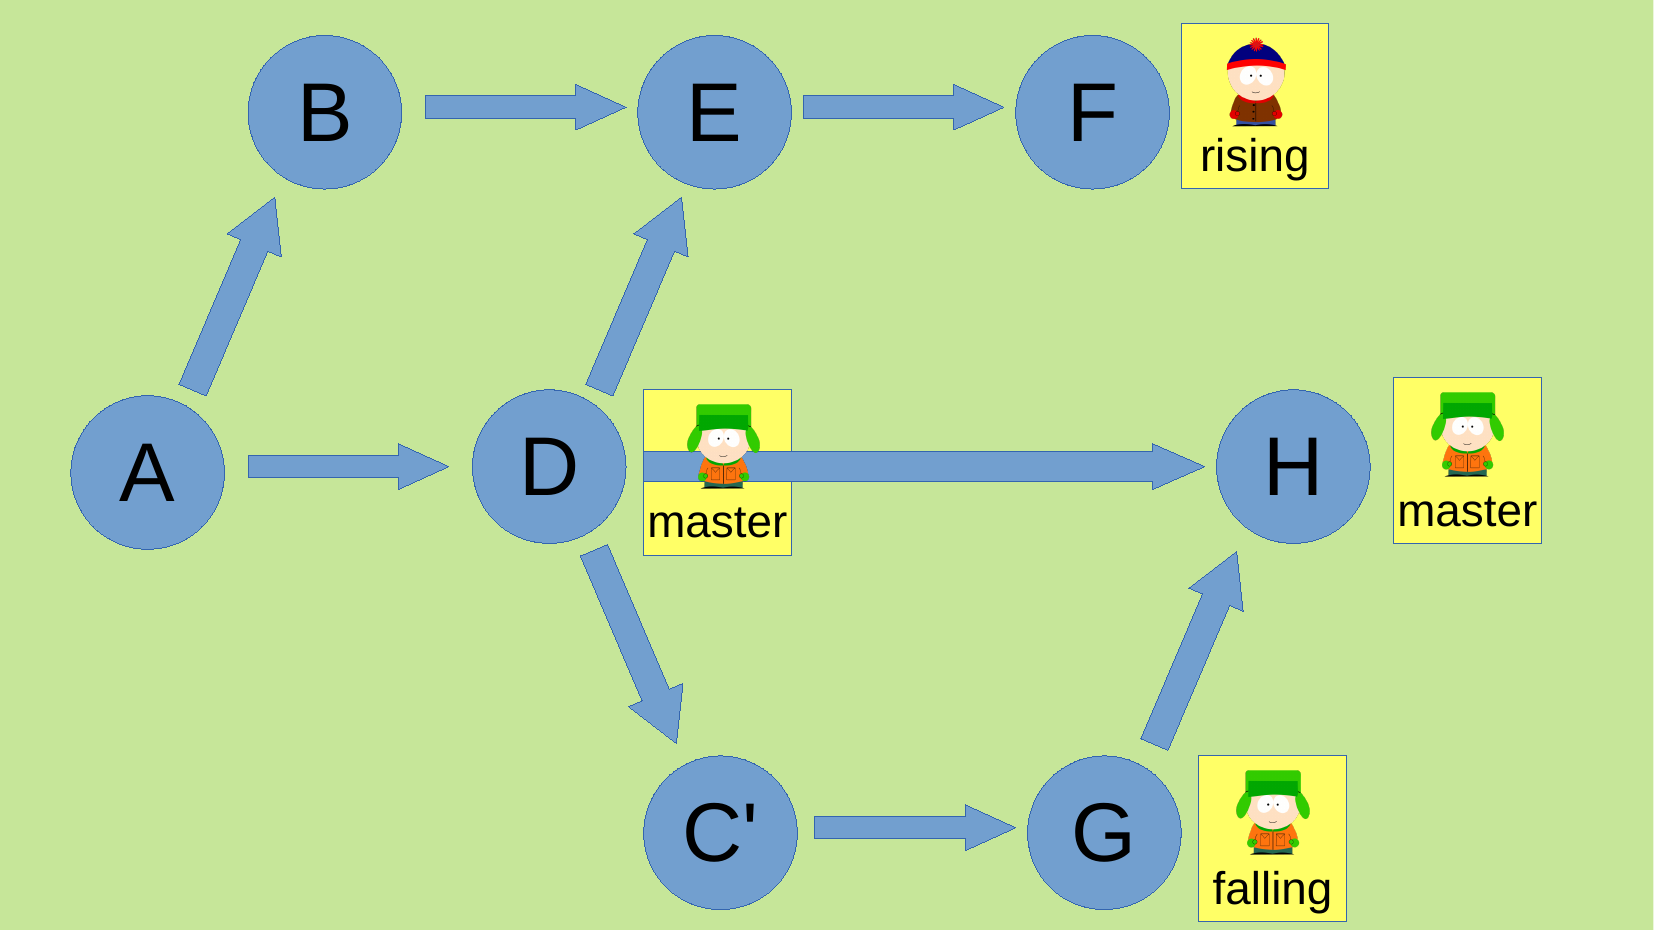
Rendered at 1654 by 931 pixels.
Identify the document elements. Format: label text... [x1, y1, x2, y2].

text_box [814, 804, 1016, 851]
text_box [803, 84, 1004, 130]
text_box [762, 443, 1205, 490]
text_box falling [1198, 755, 1347, 922]
text_box [178, 197, 282, 396]
text_box F [1015, 35, 1170, 190]
picture [685, 401, 762, 491]
text_box [425, 84, 627, 130]
text_box rising [1181, 23, 1329, 189]
text_box [1140, 551, 1244, 751]
text_box [643, 451, 685, 482]
text_box [585, 197, 689, 396]
text_box A [70, 395, 225, 550]
text_box master [643, 389, 792, 451]
picture [1234, 767, 1312, 857]
text_box G [1027, 755, 1182, 910]
text_box D [472, 389, 627, 544]
picture [1224, 35, 1288, 128]
text_box master [1393, 377, 1542, 544]
text_box H [1216, 389, 1371, 544]
text_box E [637, 35, 792, 190]
text_box B [248, 35, 402, 190]
text_box [248, 443, 449, 490]
text_box [580, 544, 683, 744]
text_box master [643, 482, 792, 556]
picture [1429, 389, 1506, 479]
text_box C' [643, 755, 798, 910]
